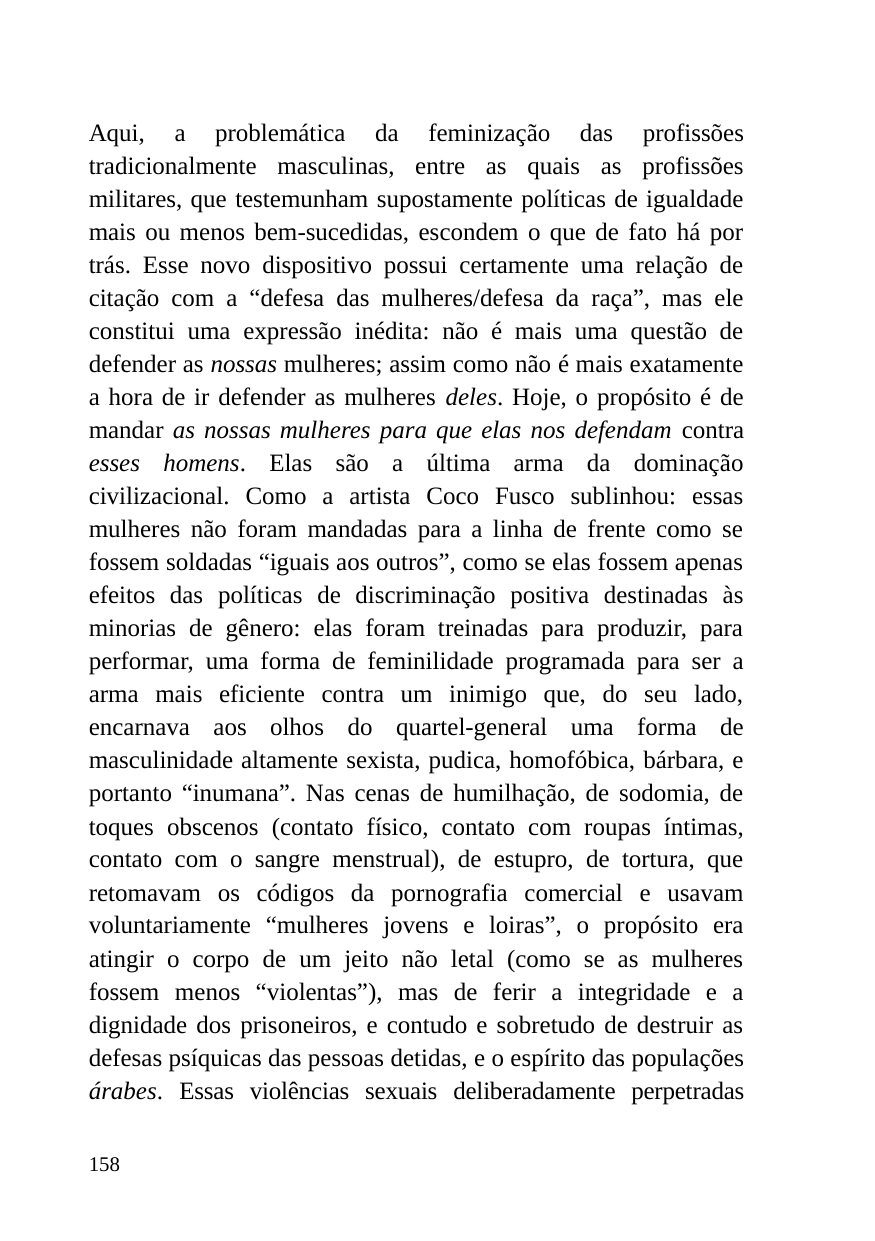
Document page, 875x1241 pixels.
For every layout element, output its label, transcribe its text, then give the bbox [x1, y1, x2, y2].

text Aqui, a problemática da feminização das profissões tradicionalmente masculinas, entre as quais as profissões militares, que testemunham supostamente políticas de igualdade mais ou menos bem-sucedidas, escondem o que de fato há por trás. Esse novo dispositivo possui certamente uma relação de citação com a “defesa das mulheres/defesa da raça”, mas ele constitui uma expressão inédita: não é mais uma questão de defender as nossas mulheres; assim como não é mais exatamente a hora de ir defender as mulheres deles. Hoje, o propósito é de mandar as nossas mulheres para que elas nos defendam contra esses homens. Elas são a última arma da dominação civilizacional. Como a artista Coco Fusco sublinhou: essas mulheres não foram mandadas para a linha de frente como se fossem soldadas “iguais aos outros”, como se elas fossem apenas efeitos das políticas de discriminação positiva destinadas às minorias de gênero: elas foram treinadas para produzir, para performar, uma forma de feminilidade programada para ser a arma mais eficiente contra um inimigo que, do seu lado, encarnava aos olhos do quartel-general uma forma de masculinidade altamente sexista, pudica, homofóbica, bárbara, e portanto “inumana”. Nas cenas de humilhação, de sodomia, de toques obscenos (contato físico, contato com roupas íntimas, contato com o sangre menstrual), de estupro, de tortura, que retomavam os códigos da pornografia comercial e usavam voluntariamente “mulheres jovens e loiras”, o propósito era atingir o corpo de um jeito não letal (como se as mulheres fossem menos “violentas”), mas de ferir a integridade e a dignidade dos prisoneiros, e contudo e sobretudo de destruir as defesas psíquicas das pessoas detidas, e o espírito das populações árabes. Essas violências sexuais deliberadamente perpetradas [88, 118, 744, 1104]
